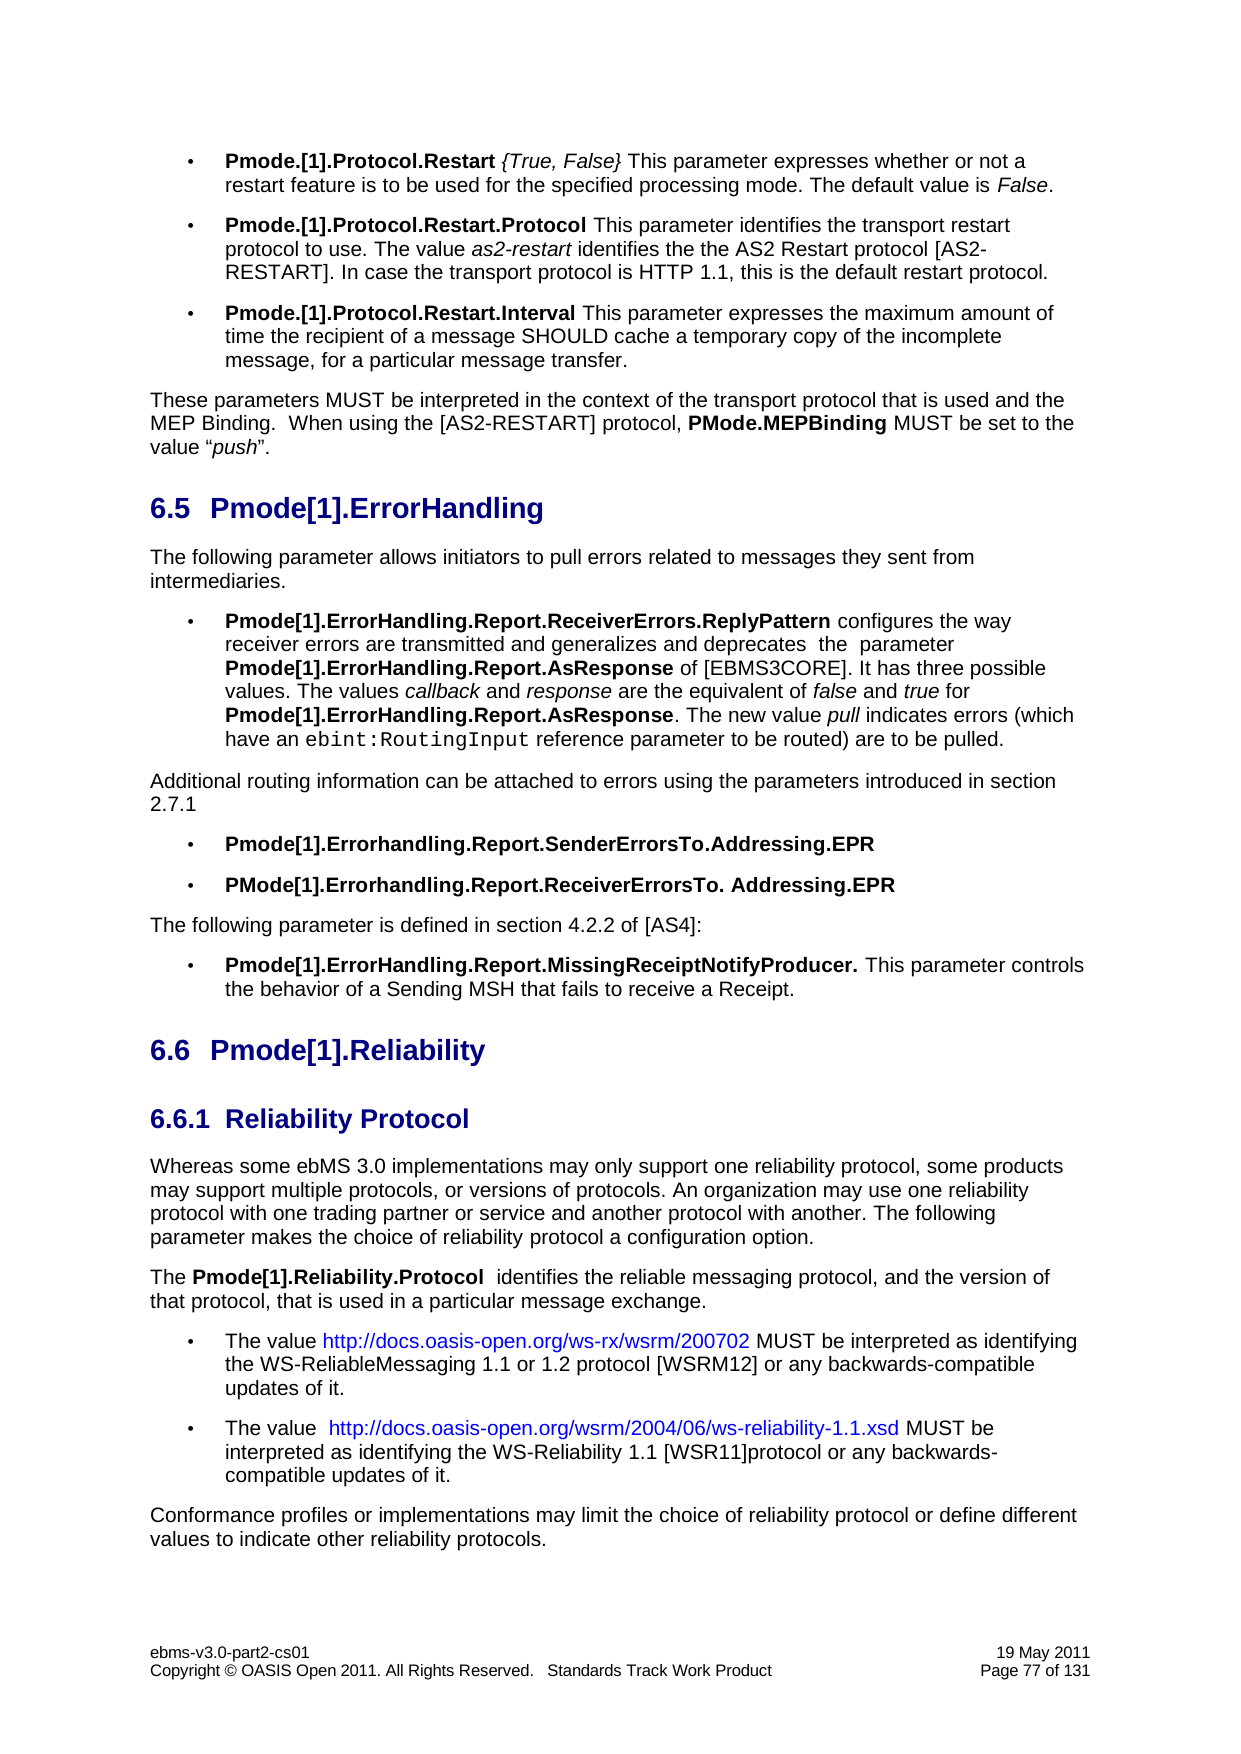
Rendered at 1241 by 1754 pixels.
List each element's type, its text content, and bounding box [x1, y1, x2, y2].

subtitle Pmode[1].Reliability [150, 1034, 1090, 1066]
list Pmode.[1].Protocol.Restart {True, False} This parameter expresses whether or not a restart feature is to be used for the specified processing mode. The default value is False. [187, 150, 1090, 197]
text The following parameter is defined in section 4.2.2 of [AS4]: [150, 913, 1090, 937]
list Pmode[1].ErrorHandling.Report.MissingReceiptNotifyProducer. This parameter controls the behavior of a Sending MSH that fails to receive a Receipt. [187, 953, 1090, 1001]
text Whereas some ebMS 3.0 implementations may only support one reliability protocol, some products may support multiple protocols, or versions of protocols. An organization may use one reliability protocol with one trading partner or service and another protocol with another. The following parameter makes the choice of reliability protocol a configuration option. [150, 1155, 1090, 1249]
list Pmode.[1].Protocol.Restart.Interval This parameter expresses the maximum amount of time the recipient of a message SHOULD cache a temporary copy of the incomplete message, for a particular message transfer. [187, 301, 1090, 372]
list PMode[1].Errorhandling.Report.ReceiverErrorsTo. Addressing.EPR [187, 873, 1090, 897]
list The value http://docs.oasis-open.org/ws-rx/wsrm/200702 MUST be interpreted as identifying the WS-ReliableMessaging 1.1 or 1.2 protocol [WSRM12] or any backwards-compatible updates of it. [187, 1329, 1090, 1400]
list Pmode.[1].Protocol.Restart.Protocol This parameter identifies the transport restart protocol to use. The value as2-restart identifies the the AS2 Restart protocol [AS2-RESTART]. In case the transport protocol is HTTP 1.1, this is the default restart protocol. [187, 214, 1090, 284]
list The value http://docs.oasis-open.org/wsrm/2004/06/ws-reliability-1.1.xsd MUST be interpreted as identifying the WS-Reliability 1.1 [WSR11]protocol or any backwards-compatible updates of it. [187, 1417, 1090, 1487]
text Additional routing information can be attached to errors using the parameters introduced in section 2.7.1 [150, 769, 1090, 816]
text Conformance profiles or implementations may limit the choice of reliability protocol or define different values to indicate other reliability protocols. [150, 1504, 1090, 1551]
subtitle Pmode[1].ErrorHandling [150, 492, 1090, 525]
text The following parameter allows initiators to pull errors related to messages they sent from intermediaries. [150, 546, 1090, 593]
subtitle Reliability Protocol [150, 1104, 1090, 1134]
list Pmode[1].ErrorHandling.Report.ReceiverErrors.ReplyPattern configures the way receiver errors are transmitted and generalizes and deprecates the parameter Pmode[1].ErrorHandling.Report.AsResponse of [EBMS3CORE]. It has three possible values. The values callback and response are the equivalent of false and true for Pmode[1].ErrorHandling.Report.AsResponse. The new value pull indicates errors (which have an ebint:RoutingInput reference parameter to be routed) are to be pulled. [187, 609, 1090, 752]
list Pmode[1].Errorhandling.Report.SenderErrorsTo.Addressing.EPR [187, 833, 1090, 856]
text The Pmode[1].Reliability.Protocol identifies the reliable messaging protocol, and the version of that protocol, that is used in a particular message exchange. [150, 1266, 1090, 1313]
text These parameters MUST be interpreted in the context of the transport protocol that is used and the MEP Binding. When using the [AS2-RESTART] protocol, PMode.MEPBinding MUST be set to the value “push”. [150, 388, 1090, 459]
